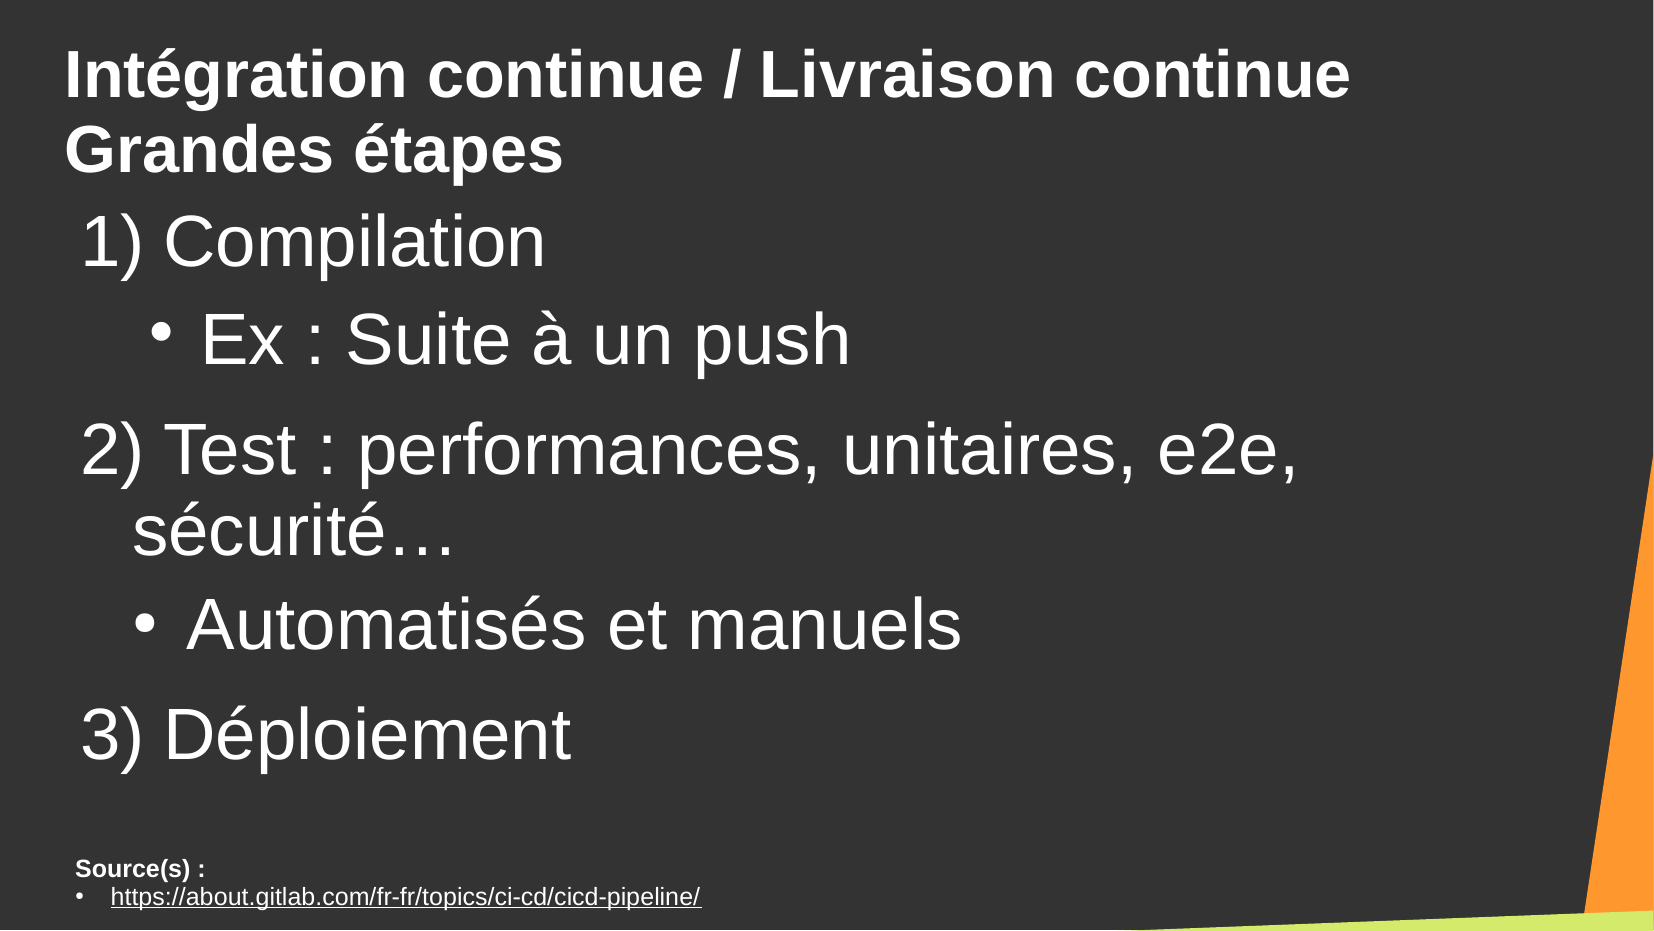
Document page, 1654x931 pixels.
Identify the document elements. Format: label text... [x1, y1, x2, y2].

title Intégration continue / Livraison continue Grandes étapes [64, 37, 1388, 187]
text_box Source(s) : https://about.gitlab.com/fr-fr/topics/ci-cd/cicd-pipeline/ [60, 826, 1524, 919]
list Compilation Ex : Suite à un push Test : performances, unitaires, e2e, sécurité… Automatisés et manuels Déploiement [63, 200, 1542, 780]
text_box [1118, 449, 1654, 931]
